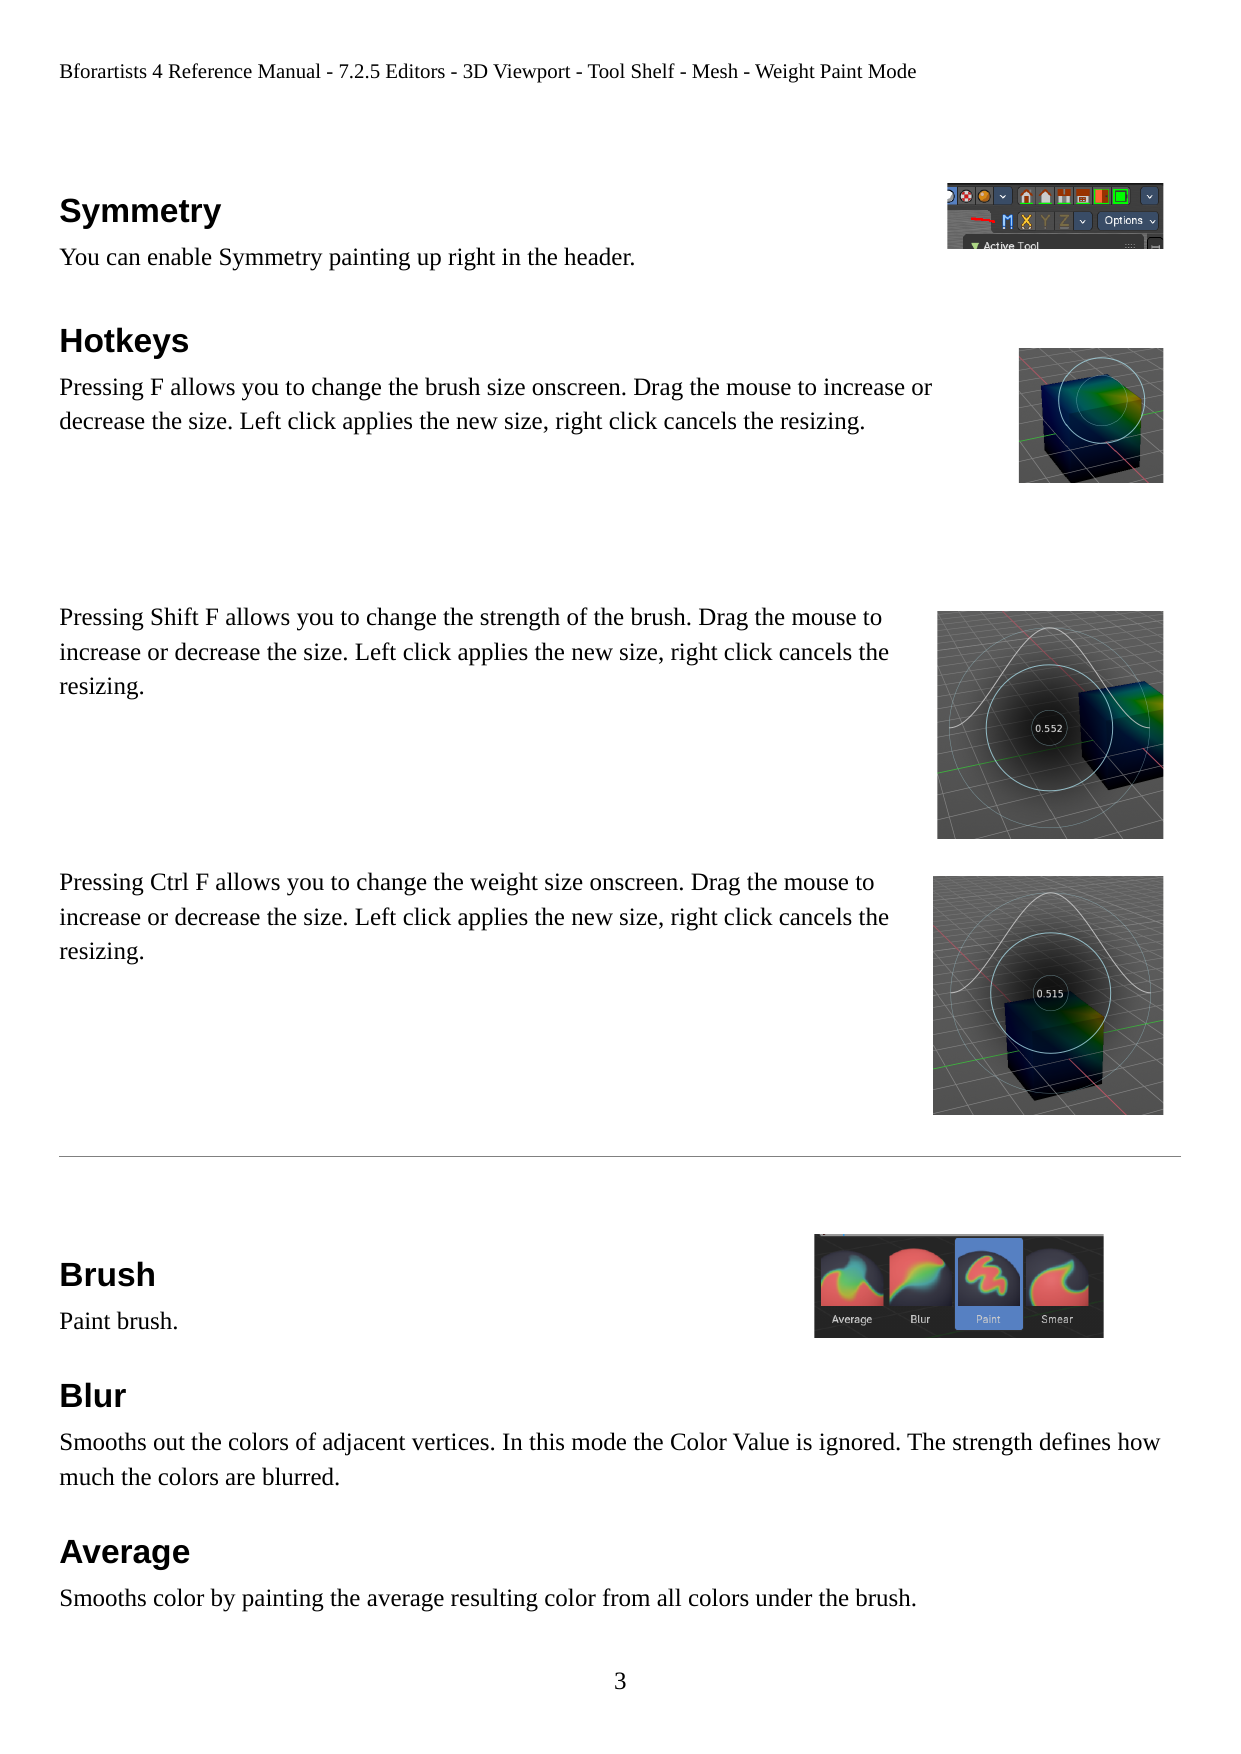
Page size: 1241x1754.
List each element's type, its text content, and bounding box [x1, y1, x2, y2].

picture [947, 183, 1164, 249]
subtitle Symmetry [59, 191, 947, 229]
text Pressing Shift F allows you to change the strength of the brush. Drag the mouse to increase or decrease the size. Left click applies the new size, right click cancels the resizing. [59, 602, 1181, 700]
subtitle Hotkeys [59, 320, 1181, 359]
text Paint brush. [59, 1306, 814, 1335]
text Smooths color by painting the average resulting color from all colors under the brush. [59, 1583, 1181, 1612]
text [1104, 1306, 1181, 1335]
subtitle [1164, 191, 1181, 229]
text Pressing F allows you to change the brush size onscreen. Drag the mouse to increase or decrease the size. Left click applies the new size, right click cancels the resizing. [59, 372, 1018, 435]
text You can enable Symmetry painting up right in the header. [59, 242, 1181, 271]
subtitle [1104, 1255, 1181, 1294]
text Smooths out the colors of adjacent vertices. In this mode the Color Value is ignored. The strength defines how much the colors are blurred. [59, 1427, 1181, 1491]
picture [814, 1234, 1104, 1338]
subtitle Blur [59, 1376, 1181, 1415]
subtitle Average [59, 1532, 1181, 1570]
picture [937, 611, 1164, 839]
subtitle Brush [59, 1255, 814, 1294]
text Pressing Ctrl F allows you to change the weight size onscreen. Drag the mouse to increase or decrease the size. Left click applies the new size, right click cancels the resizing. [59, 867, 1181, 965]
picture [1018, 348, 1164, 483]
picture [933, 876, 1164, 1115]
